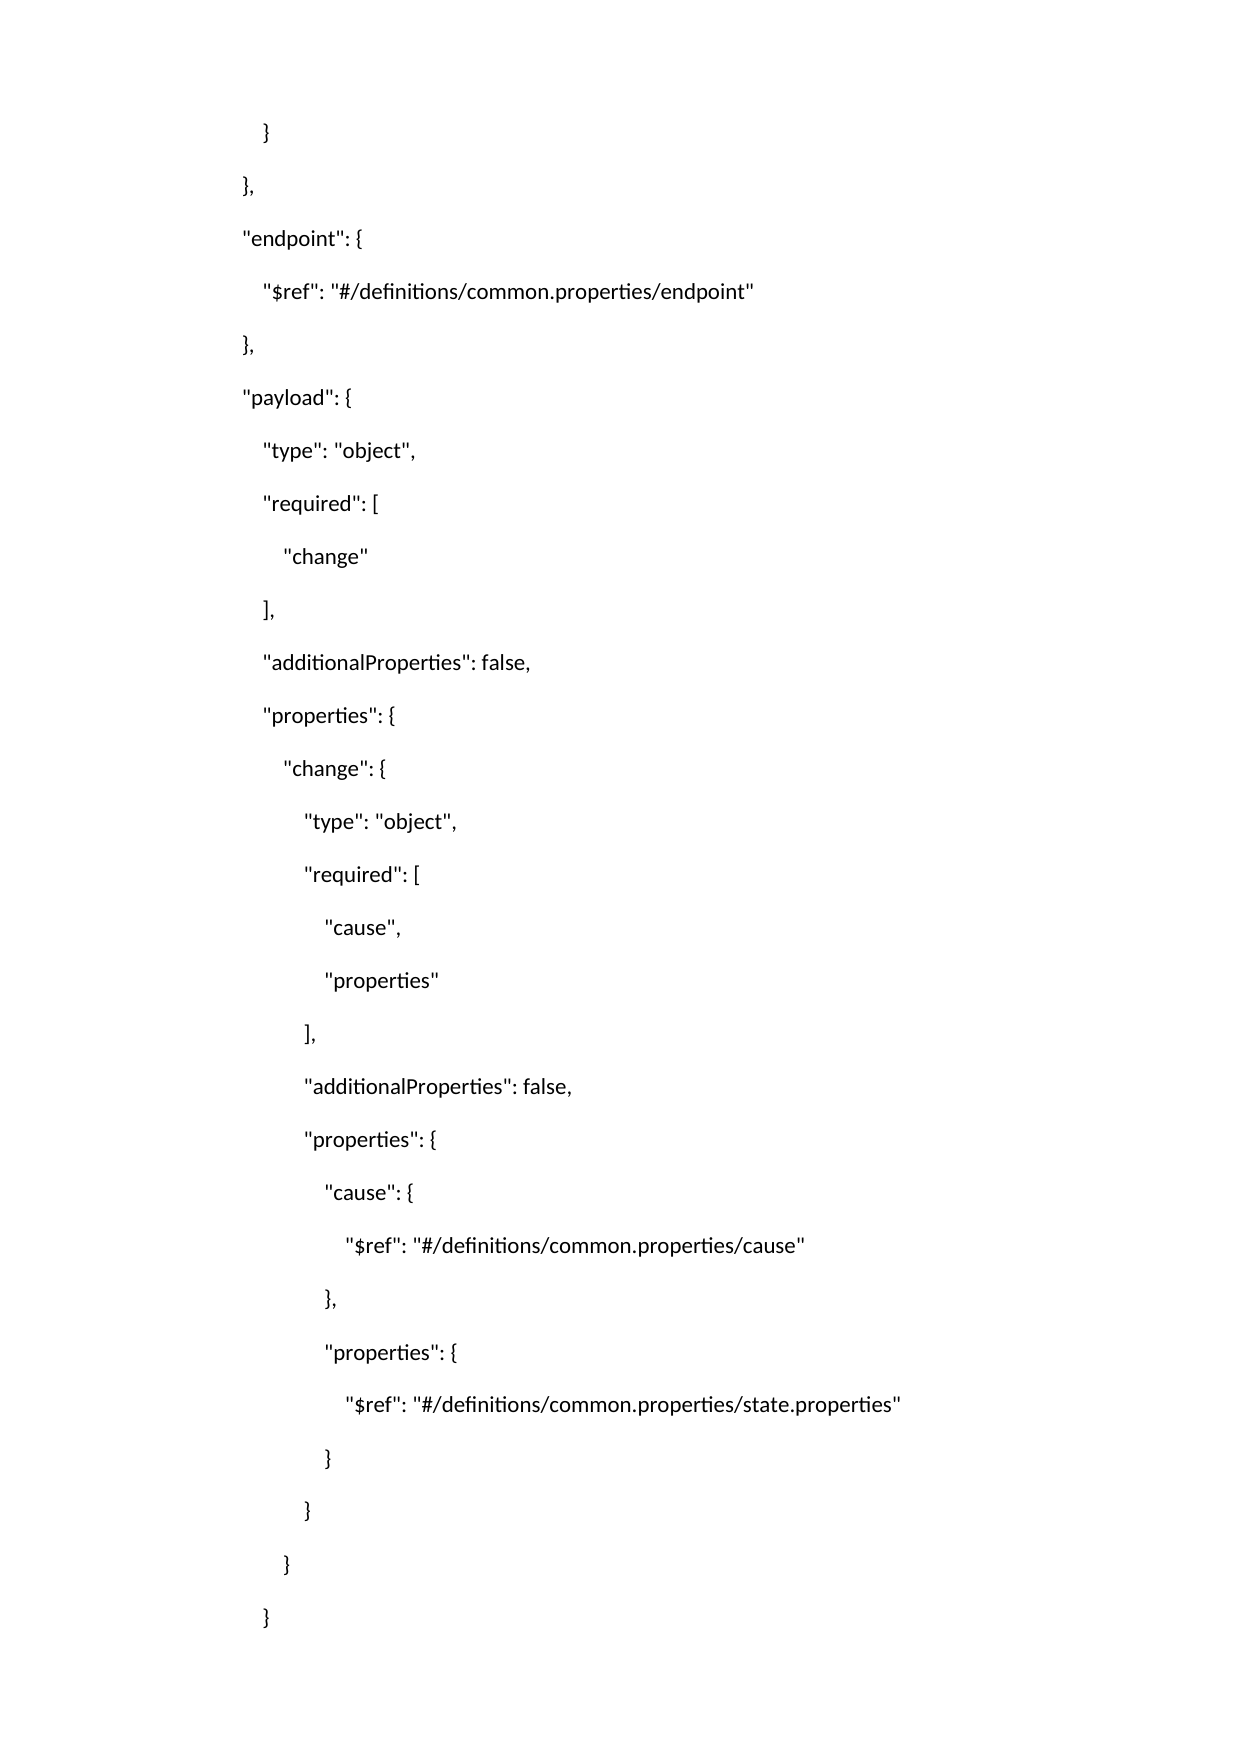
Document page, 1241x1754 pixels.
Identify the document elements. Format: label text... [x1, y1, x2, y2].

text "$ref": "#/definitions/common.properties/state.properties" [118, 1391, 1122, 1419]
text "change" [118, 542, 1122, 570]
text "type": "object", [118, 807, 1122, 835]
text "cause": { [118, 1178, 1122, 1207]
text }, [118, 1284, 1122, 1313]
text }, [118, 171, 1122, 199]
text "properties": { [118, 1126, 1122, 1153]
text } [118, 1550, 1122, 1578]
text "change": { [118, 754, 1122, 782]
text "$ref": "#/definitions/common.properties/cause" [118, 1232, 1122, 1259]
text "endpoint": { [118, 224, 1122, 252]
text "additionalProperties": false, [118, 648, 1122, 676]
text "required": [ [118, 489, 1122, 517]
text "required": [ [118, 860, 1122, 888]
text "properties" [118, 966, 1122, 994]
text ], [118, 1019, 1122, 1047]
text "cause", [118, 913, 1122, 941]
text }, [118, 330, 1122, 358]
text } [118, 1444, 1122, 1472]
text } [118, 1497, 1122, 1525]
text "additionalProperties": false, [118, 1072, 1122, 1101]
text ], [118, 595, 1122, 623]
text } [118, 118, 1122, 146]
text "properties": { [118, 1338, 1122, 1366]
text "properties": { [118, 701, 1122, 729]
text "$ref": "#/definitions/common.properties/endpoint" [118, 277, 1122, 305]
text "payload": { [118, 383, 1122, 411]
text } [118, 1603, 1122, 1631]
text "type": "object", [118, 436, 1122, 464]
